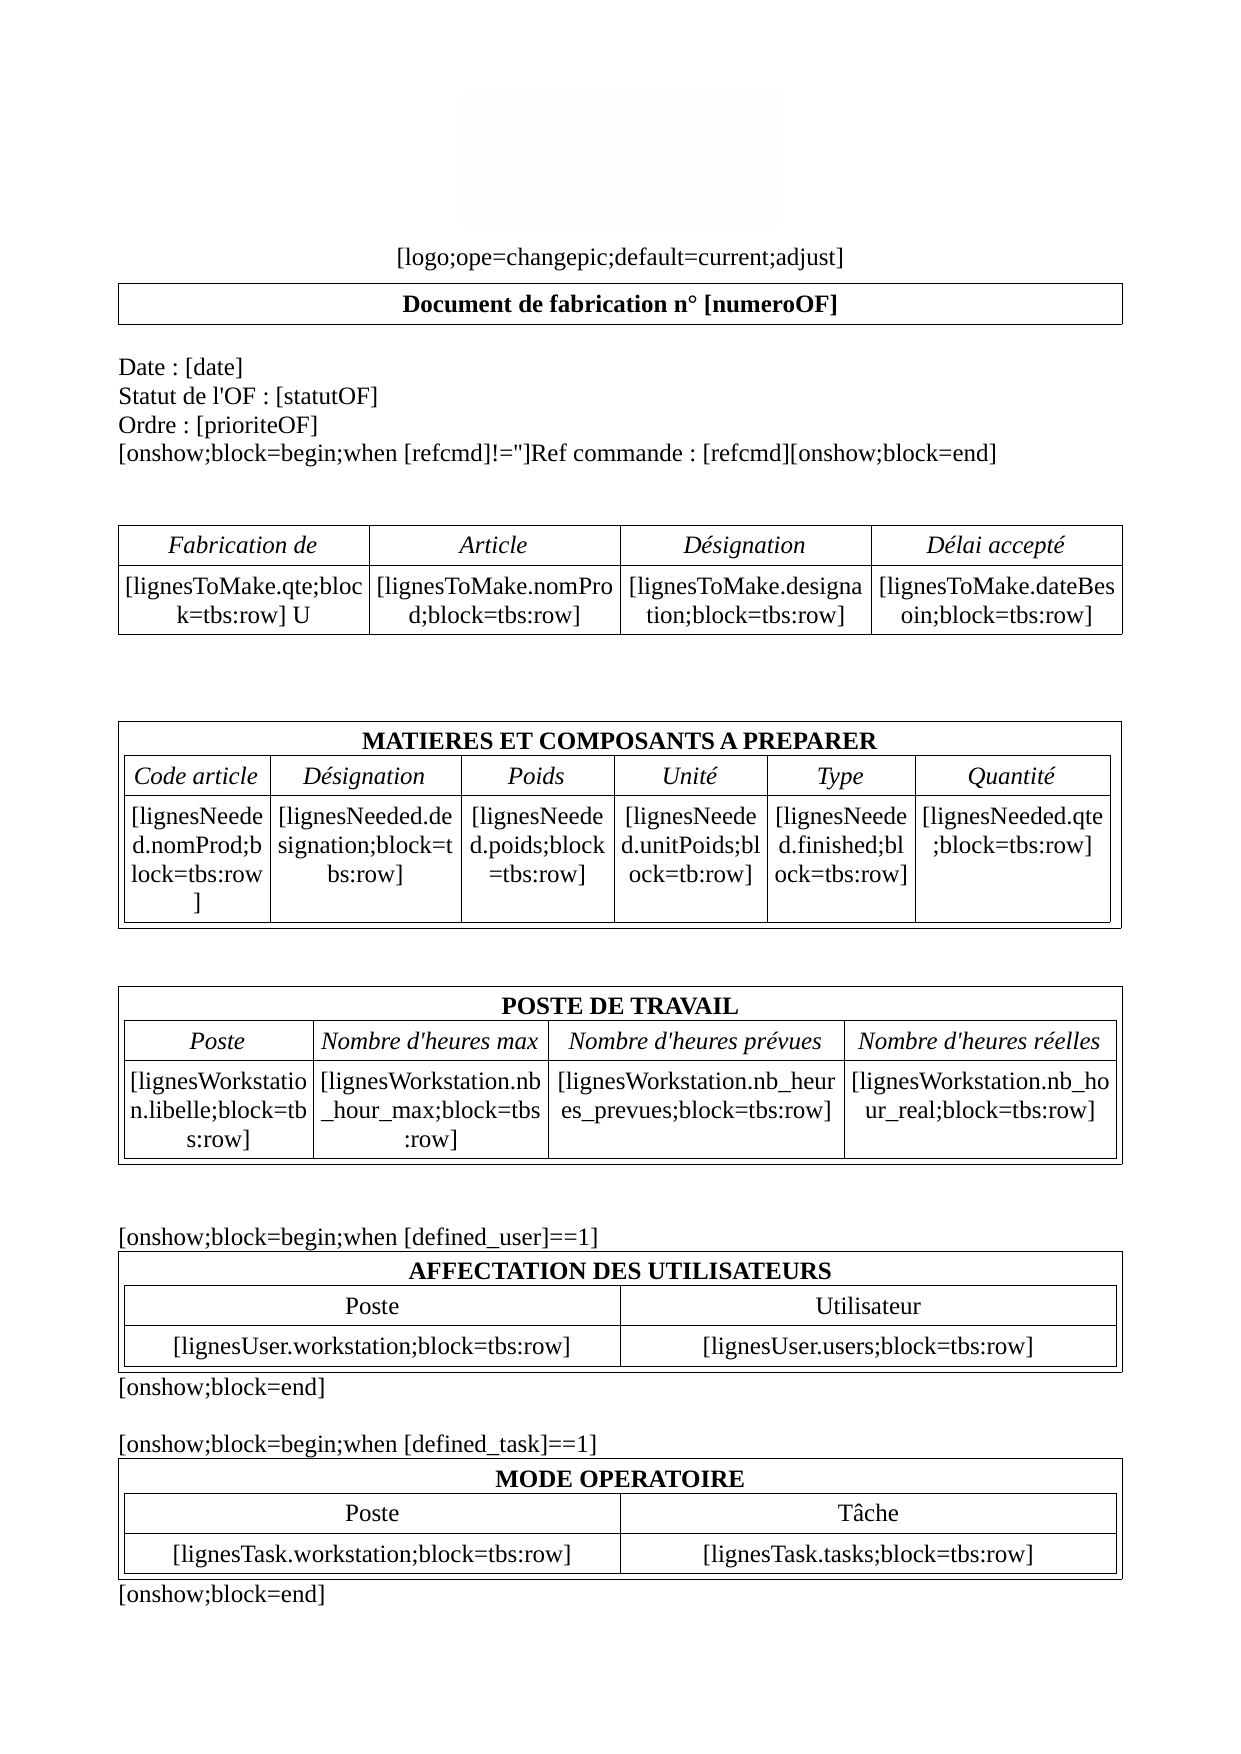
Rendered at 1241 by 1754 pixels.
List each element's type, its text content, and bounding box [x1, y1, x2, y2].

table_header Poids [462, 756, 614, 795]
table_cell [lignesNeeded.designation;block=tbs:row] [271, 796, 461, 922]
table_header Code article [125, 756, 270, 795]
table_header Désignation [271, 756, 461, 795]
table_cell [lignesNeeded.unitPoids;block=tb:row] [615, 796, 767, 922]
table_cell [lignesWorkstation.libelle;block=tbs:row] [125, 1061, 313, 1158]
text Date : [date] [118, 352, 1122, 381]
picture [459, 93, 783, 226]
text Ordre : [prioriteOF] [118, 410, 1122, 438]
table_header Article [370, 526, 620, 565]
text [onshow;block=begin;when [defined_user]==1] [118, 1222, 1122, 1251]
table_cell [lignesUser.workstation;block=tbs:row] [125, 1326, 620, 1366]
table_header Délai accepté [872, 526, 1122, 565]
text [onshow;block=end] [118, 1580, 1122, 1608]
table_header Poste [125, 1286, 620, 1325]
text [onshow;block=begin;when [defined_task]==1] [118, 1429, 1122, 1458]
table_cell [lignesToMake.dateBesoin;block=tbs:row] [872, 566, 1122, 634]
table_cell [lignesUser.users;block=tbs:row] [621, 1326, 1116, 1366]
table_cell [lignesWorkstation.nb_heures_prevues;block=tbs:row] [549, 1061, 844, 1158]
table_header Fabrication de [119, 526, 369, 565]
table_cell [lignesNeeded.nomProd;block=tbs:row] [125, 796, 270, 922]
text Statut de l'OF : [statutOF] [118, 381, 1122, 410]
table_cell [lignesToMake.qte;block=tbs:row] U [119, 566, 369, 634]
table_header Unité [615, 756, 767, 795]
table_cell [lignesNeeded.qte;block=tbs:row] [916, 796, 1110, 922]
table_header AFFECTATION DES UTILISATEURS [119, 1252, 1122, 1372]
table_cell [lignesTask.workstation;block=tbs:row] [125, 1534, 620, 1573]
table_header MATIERES ET COMPOSANTS A PREPARER [119, 722, 1121, 928]
table_header MODE OPERATOIRE [119, 1459, 1122, 1579]
table_header Document de fabrication n° [numeroOF] [119, 284, 1122, 323]
table_cell [lignesWorkstation.nb_hour_real;block=tbs:row] [845, 1061, 1116, 1158]
table_header Poste [125, 1021, 313, 1060]
table_header Poste [125, 1494, 620, 1533]
table_cell [lignesWorkstation.nb_hour_max;block=tbs:row] [314, 1061, 548, 1158]
table_header Désignation [621, 526, 871, 565]
text [onshow;block=begin;when [refcmd]!='']Ref commande : [refcmd][onshow;block=end] [118, 438, 1122, 467]
table_header Quantité [916, 756, 1110, 795]
table_header Tâche [621, 1494, 1116, 1533]
table_cell [lignesToMake.nomProd;block=tbs:row] [370, 566, 620, 634]
table_header Nombre d'heures prévues [549, 1021, 844, 1060]
text [onshow;block=end] [118, 1373, 1122, 1401]
table_cell [lignesNeeded.poids;block=tbs:row] [462, 796, 614, 922]
table_cell [lignesToMake.designation;block=tbs:row] [621, 566, 871, 634]
table_header Type [768, 756, 915, 795]
text [logo;ope=changepic;default=current;adjust] [118, 242, 1122, 271]
table_cell [lignesTask.tasks;block=tbs:row] [621, 1534, 1116, 1573]
table_header POSTE DE TRAVAIL [119, 987, 1122, 1164]
table_header Nombre d'heures réelles [845, 1021, 1116, 1060]
table_header Utilisateur [621, 1286, 1116, 1325]
table_header Nombre d'heures max [314, 1021, 548, 1060]
table_cell [lignesNeeded.finished;block=tbs:row] [768, 796, 915, 922]
